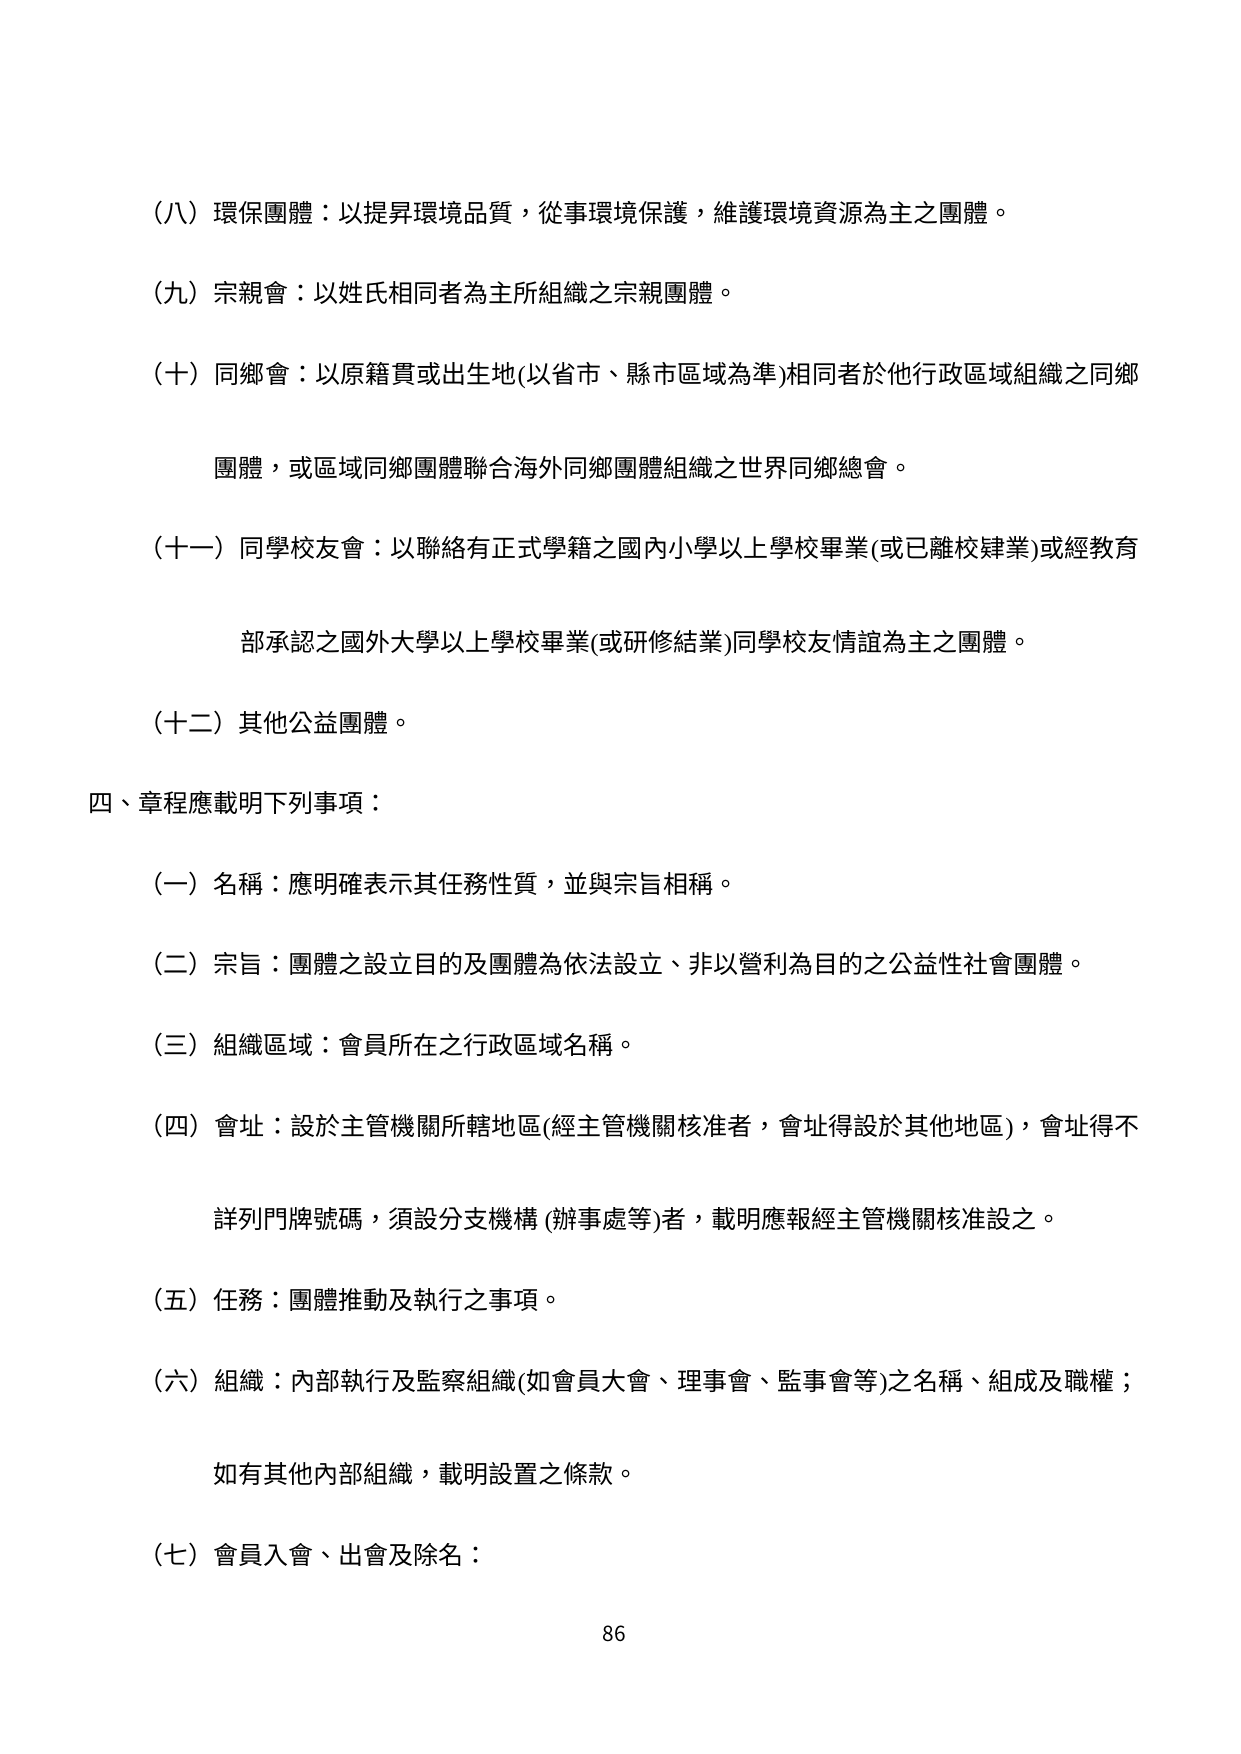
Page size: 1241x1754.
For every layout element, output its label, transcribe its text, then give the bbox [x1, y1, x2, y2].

text （五）任務：團體推動及執行之事項。 [139, 1257, 1140, 1319]
text （十二）其他公益團體。 [139, 679, 1140, 742]
text （七）會員入會、出會及除名： [139, 1512, 1140, 1574]
text 四、章程應載明下列事項： [89, 760, 1140, 823]
text （一）名稱：應明確表示其任務性質，並與宗旨相稱。 [139, 841, 1140, 903]
text （四）會址：設於主管機關所轄地區(經主管機關核准者，會址得設於其他地區)，會址得不詳列門牌號碼，須設分支機構 (辦事處等)者，載明應報經主管機關核准設之。 [139, 1083, 1140, 1239]
text （九）宗親會：以姓氏相同者為主所組織之宗親團體。 [139, 250, 1140, 313]
text （三）組織區域：會員所在之行政區域名稱。 [139, 1002, 1140, 1064]
text （二）宗旨：團體之設立目的及團體為依法設立、非以營利為目的之公益性社會團體。 [139, 921, 1140, 984]
text （十一）同學校友會：以聯絡有正式學籍之國內小學以上學校畢業(或已離校肄業)或經教育部承認之國外大學以上學校畢業(或研修結業)同學校友情誼為主之團體。 [139, 505, 1140, 661]
text （八）環保團體：以提昇環境品質，從事環境保護，維護環境資源為主之團體。 [139, 169, 1140, 232]
text （六）組織：內部執行及監察組織(如會員大會、理事會、監事會等)之名稱、組成及職權；如有其他內部組織，載明設置之條款。 [139, 1338, 1140, 1494]
text （十）同鄉會：以原籍貫或出生地(以省市、縣市區域為準)相同者於他行政區域組織之同鄉團體，或區域同鄉團體聯合海外同鄉團體組織之世界同鄉總會。 [139, 331, 1140, 487]
